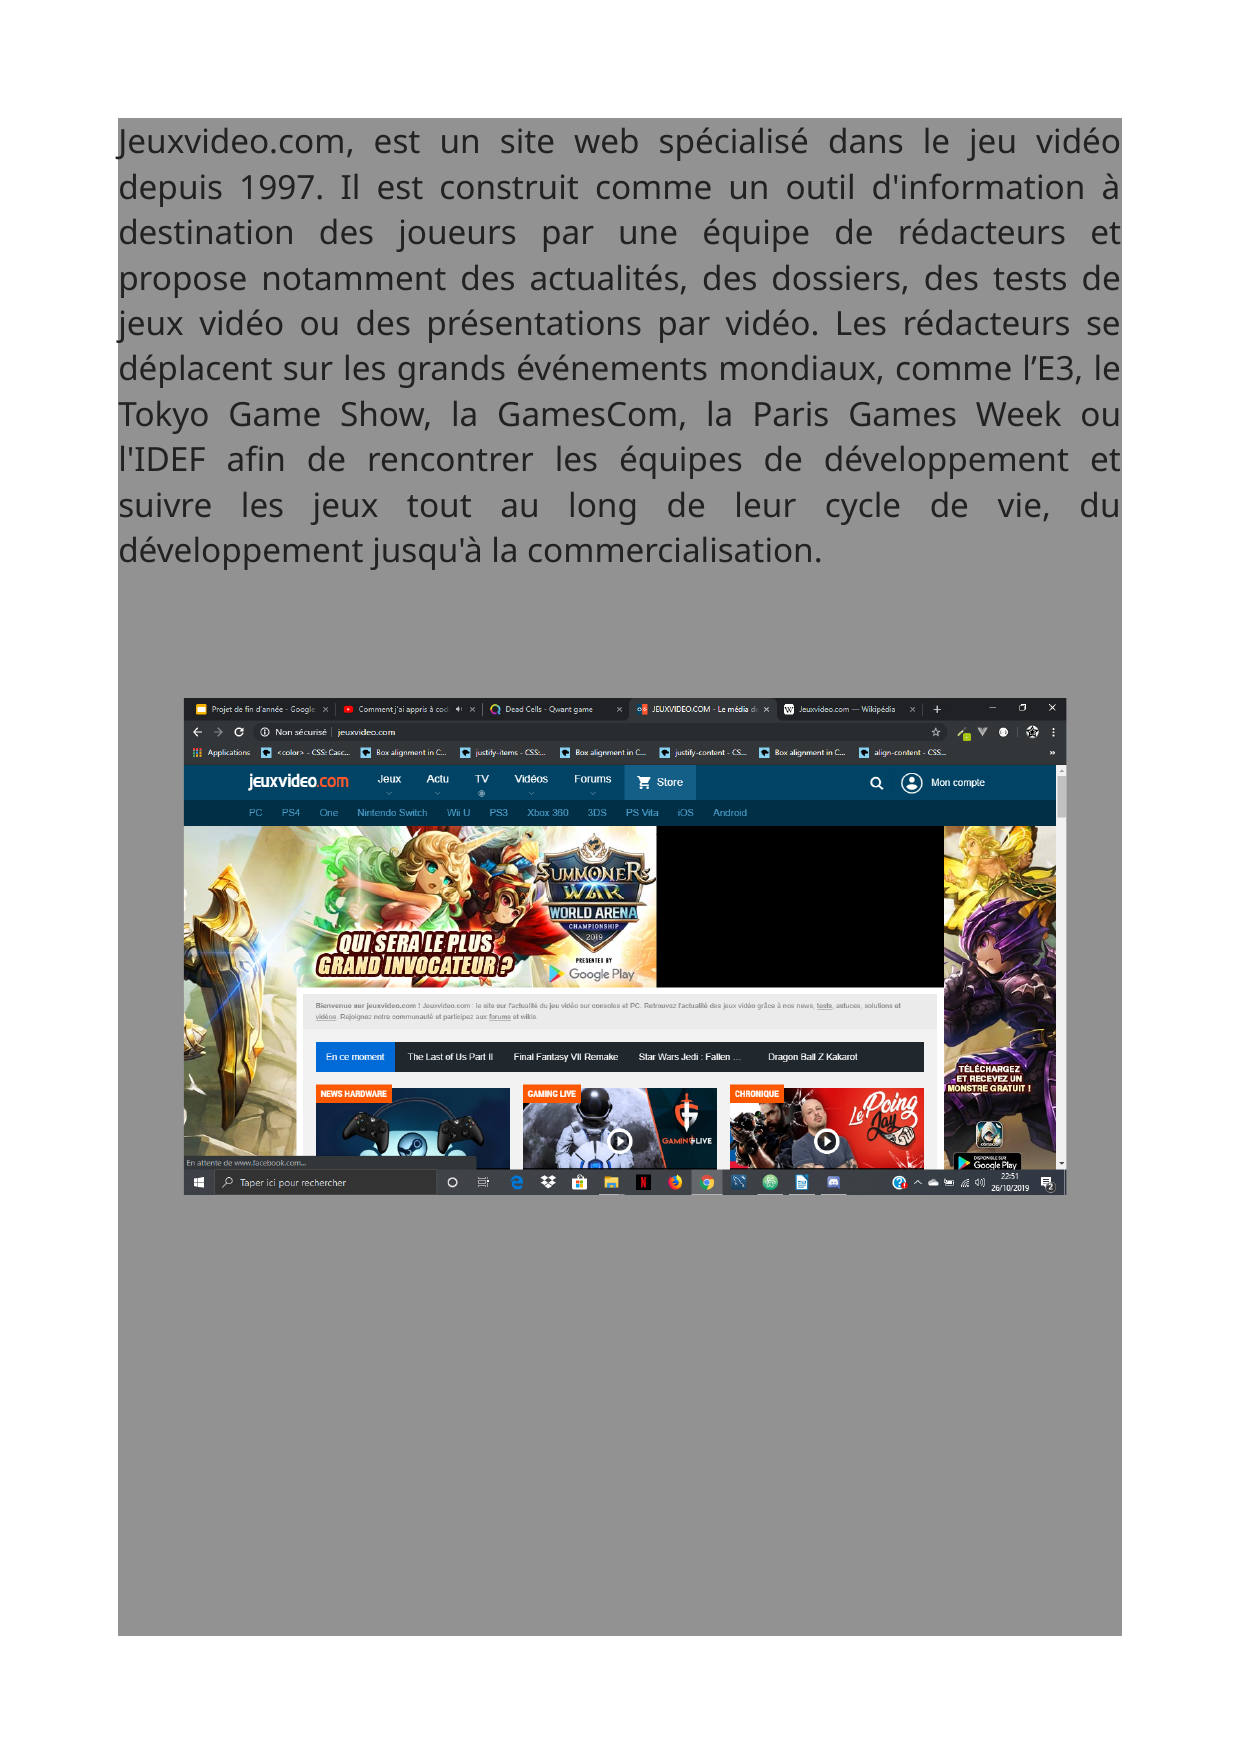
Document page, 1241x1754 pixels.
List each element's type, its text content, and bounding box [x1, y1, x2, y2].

picture [249, 774, 256, 790]
picture [328, 778, 335, 786]
text Jeuxvideo.com, est un site web spécialisé dans le jeu vidéo depuis 1997. Il est construit comme un outil d'information à destination des joueurs par une équipe de rédacteurs et propose notamment des actualités, des dossiers, des tests de jeux vidéo ou des présentations par vidéo. Les rédacteurs se déplacent sur les grands événements mondiaux, comme l’E3, le Tokyo Game Show, la GamesCom, la Paris Games Week ou l'IDEF afin de rencontrer les équipes de développement et suivre les jeux tout au long de leur cycle de vie, du développement jusqu'à la commercialisation. [118, 118, 1122, 572]
picture [320, 778, 326, 786]
picture [279, 778, 286, 786]
picture [183, 698, 1067, 1195]
picture [338, 778, 346, 786]
picture [289, 774, 303, 786]
picture [262, 778, 269, 786]
